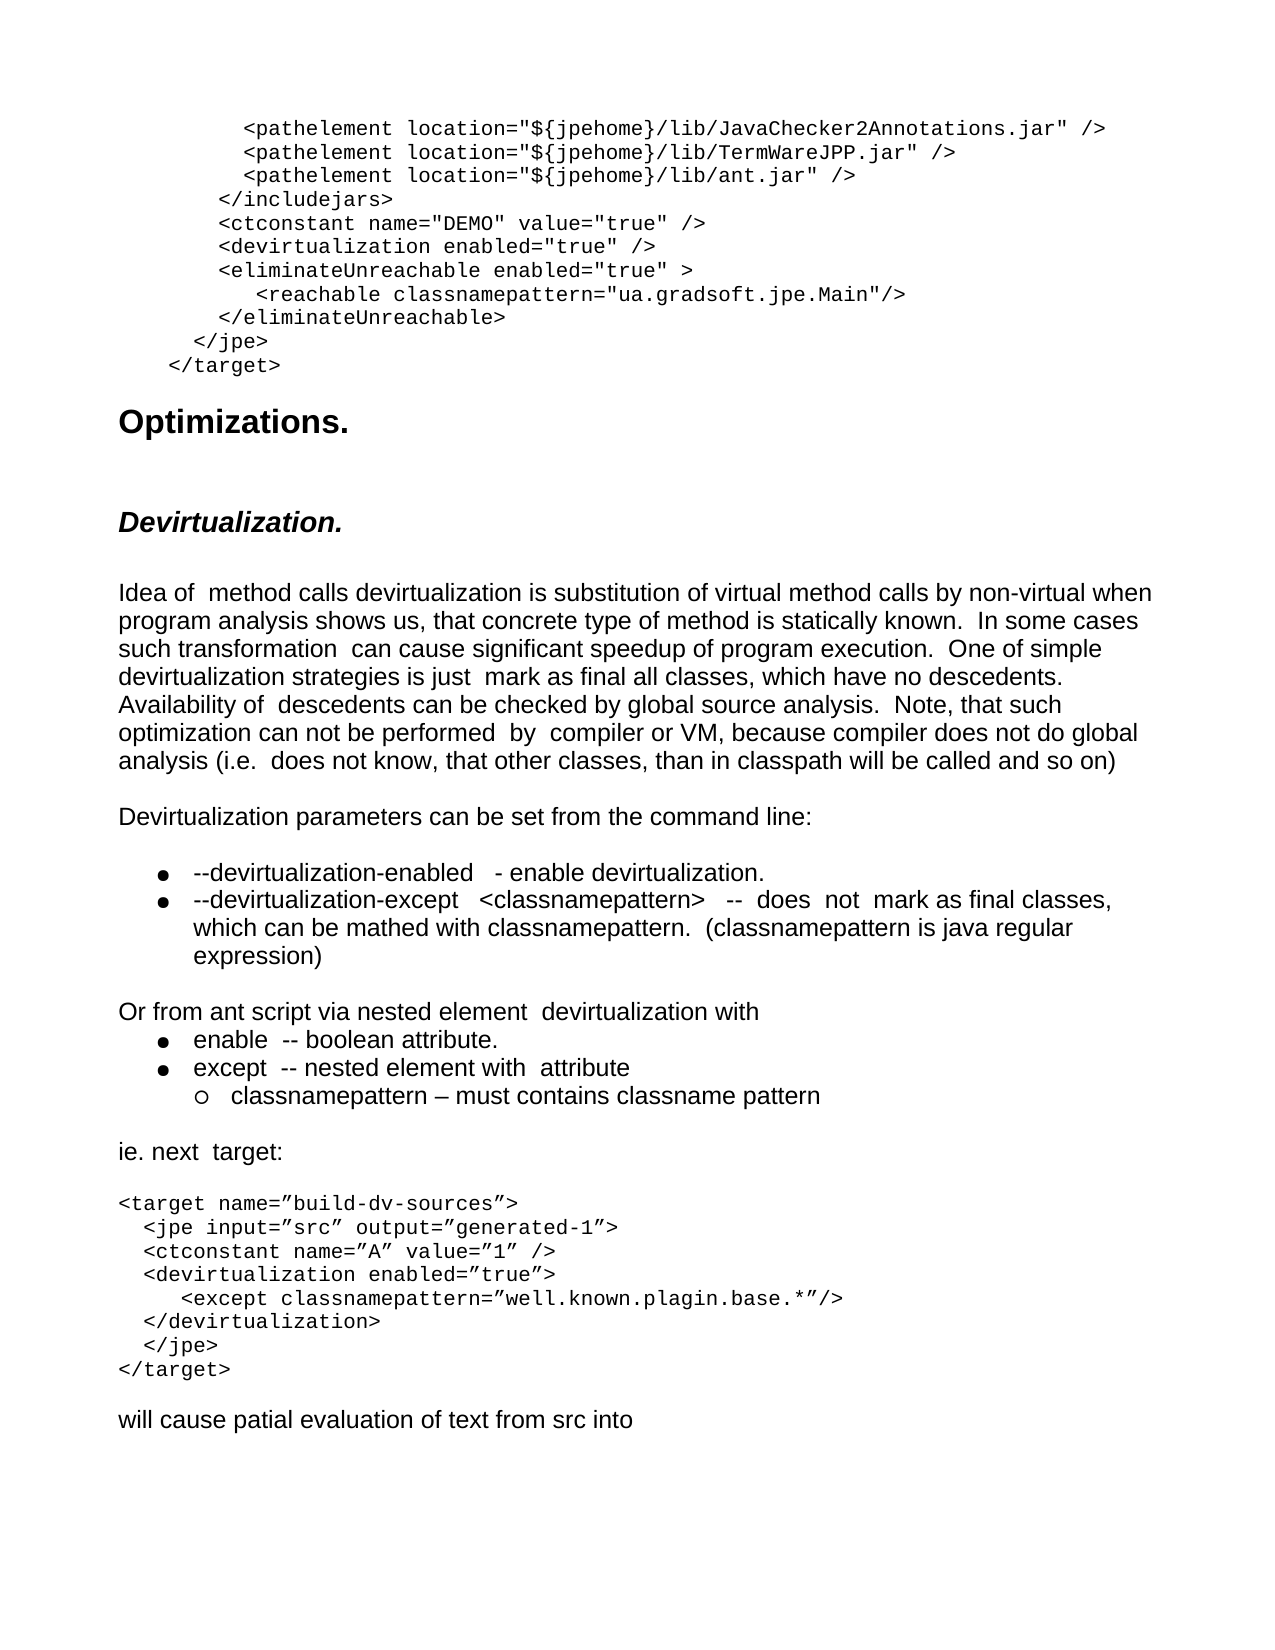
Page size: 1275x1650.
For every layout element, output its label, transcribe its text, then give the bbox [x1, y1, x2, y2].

text <reachable classnamepattern="ua.gradsoft.jpe.Main"/> [118, 284, 1157, 307]
text will cause patial evaluation of text from src into [118, 1406, 1157, 1434]
text </jpe> [118, 331, 1157, 354]
text </devirtualization> [118, 1312, 1157, 1335]
text <except classnamepattern=”well.known.plagin.base.*”/> [118, 1288, 1157, 1312]
text </target> [118, 1359, 1157, 1382]
text </target> [118, 354, 1157, 378]
text Idea of method calls devirtualization is substitution of virtual method calls by non-virtual when program analysis shows us, that concrete type of method is statically known. In some cases such transformation can cause significant speedup of program execution. One of simple devirtualization strategies is just mark as final all classes, which have no descedents. Availability of descedents can be checked by global source analysis. Note, that such optimization can not be performed by compiler or VM, because compiler does not do global analysis (i.e. does not know, that other classes, than in classpath will be called and so on) [118, 579, 1157, 774]
text <ctconstant name=”A” value=”1” /> [118, 1241, 1157, 1264]
text <target name=”build-dv-sources”> [118, 1193, 1157, 1217]
text </includejars> [118, 189, 1157, 213]
text <jpe input=”src” output=”generated-1”> [118, 1217, 1157, 1241]
text <eliminateUnreachable enabled="true" > [118, 260, 1157, 284]
text ie. next target: [118, 1137, 1157, 1165]
text <pathelement location="${jpehome}/lib/JavaChecker2Annotations.jar" /> [118, 118, 1157, 142]
list except -- nested element with attribute [156, 1054, 1157, 1082]
text Or from ant script via nested element devirtualization with [118, 998, 1157, 1026]
list enable -- boolean attribute. [156, 1026, 1157, 1054]
list --devirtualization-except <classnamepattern> -- does not mark as final classes, which can be mathed with classnamepattern. (classnamepattern is java regular expression) [156, 886, 1157, 970]
text <pathelement location="${jpehome}/lib/ant.jar" /> [118, 165, 1157, 189]
subtitle Optimizations. [118, 403, 1157, 441]
text <ctconstant name="DEMO" value="true" /> [118, 213, 1157, 236]
list classnamepattern – must contains classname pattern [193, 1082, 1157, 1109]
text <pathelement location="${jpehome}/lib/TermWareJPP.jar" /> [118, 142, 1157, 165]
text </jpe> [118, 1335, 1157, 1359]
subtitle Devirtualization. [118, 506, 1157, 539]
text Devirtualization parameters can be set from the command line: [118, 802, 1157, 830]
text <devirtualization enabled=”true”> [118, 1264, 1157, 1288]
text </eliminateUnreachable> [118, 307, 1157, 331]
list --devirtualization-enabled - enable devirtualization. [156, 858, 1157, 886]
text <devirtualization enabled="true" /> [118, 236, 1157, 260]
